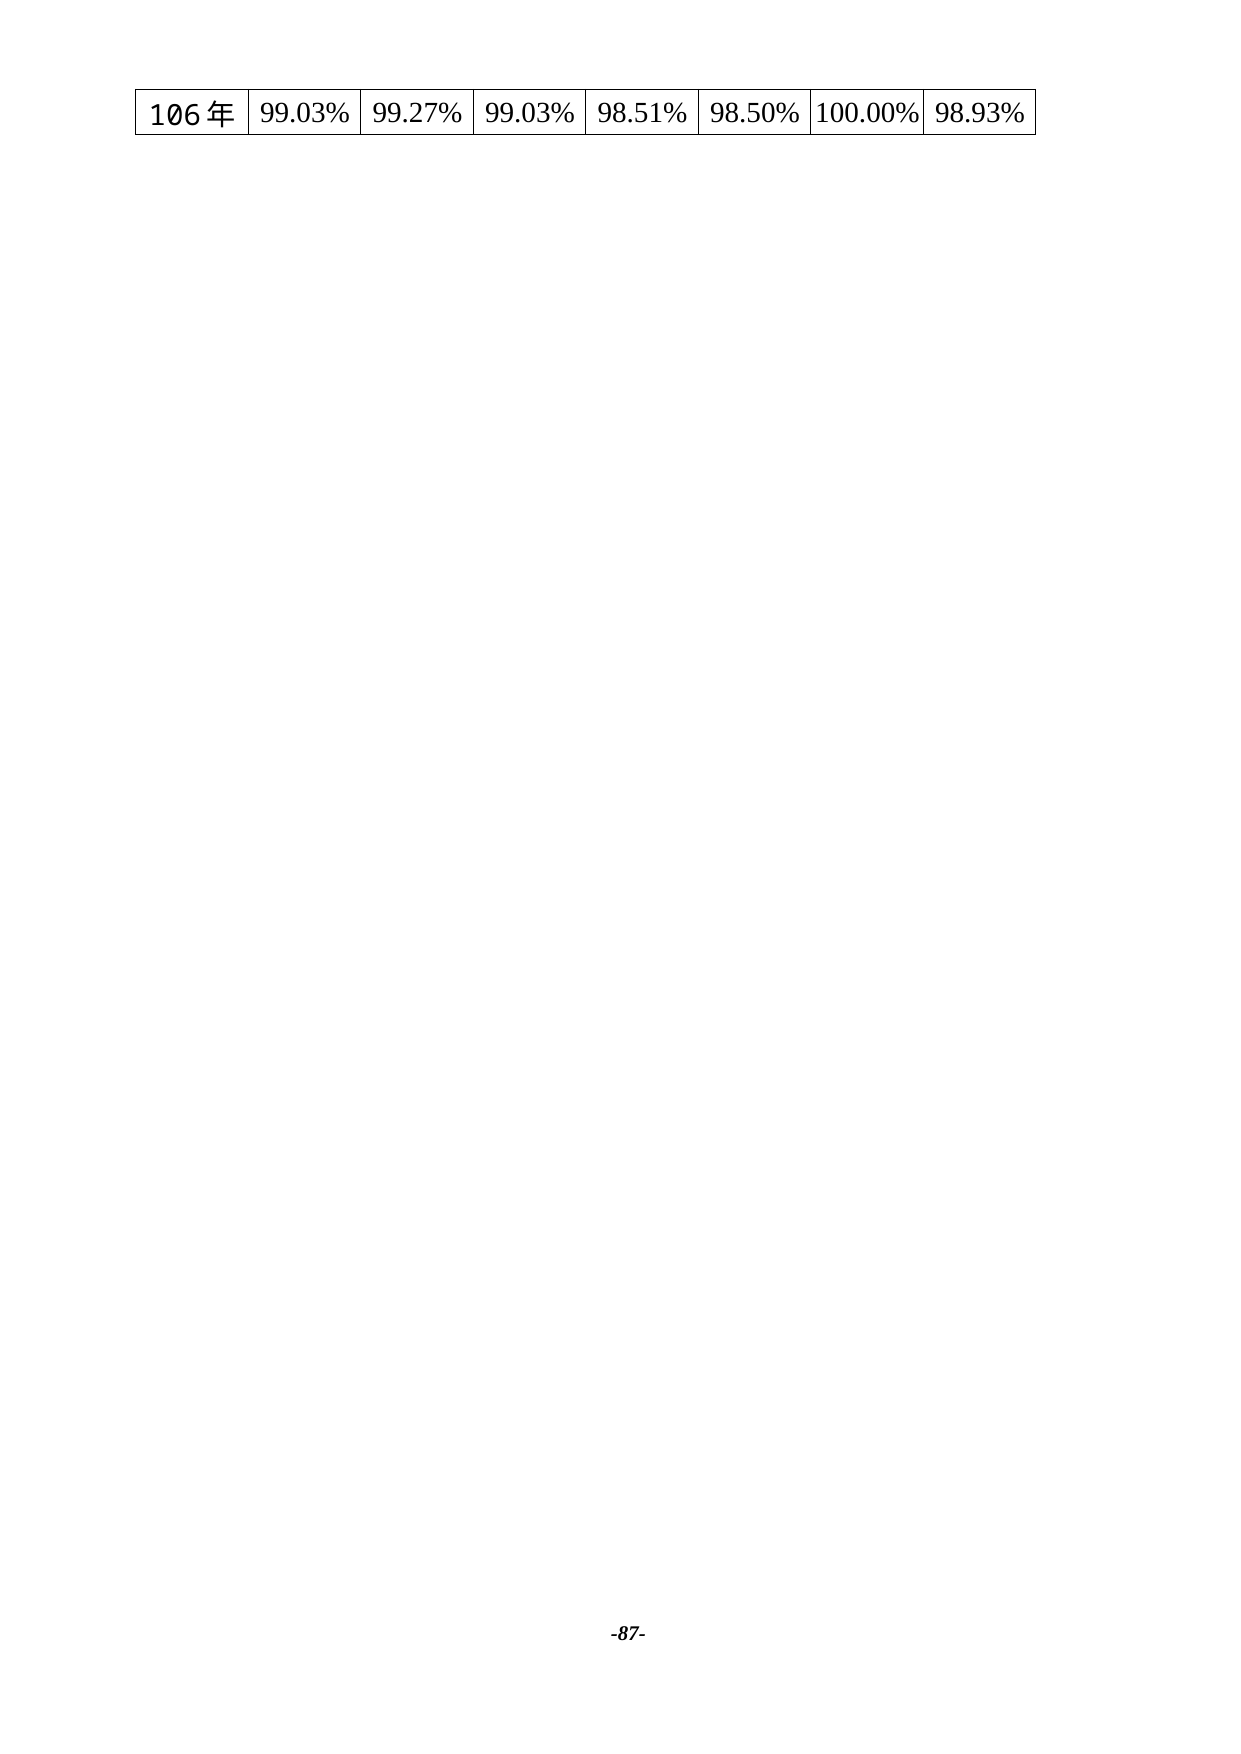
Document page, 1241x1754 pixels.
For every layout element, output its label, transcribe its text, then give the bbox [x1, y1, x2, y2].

table_cell 106年 [136, 90, 248, 134]
table_cell 98.50% [699, 90, 810, 134]
table_cell 99.03% [249, 90, 360, 134]
table_cell 98.51% [586, 90, 698, 134]
table_cell 100.00% [811, 90, 923, 134]
table_cell 99.03% [474, 90, 585, 134]
table_cell 99.27% [361, 90, 473, 134]
table_cell 98.93% [924, 90, 1035, 134]
